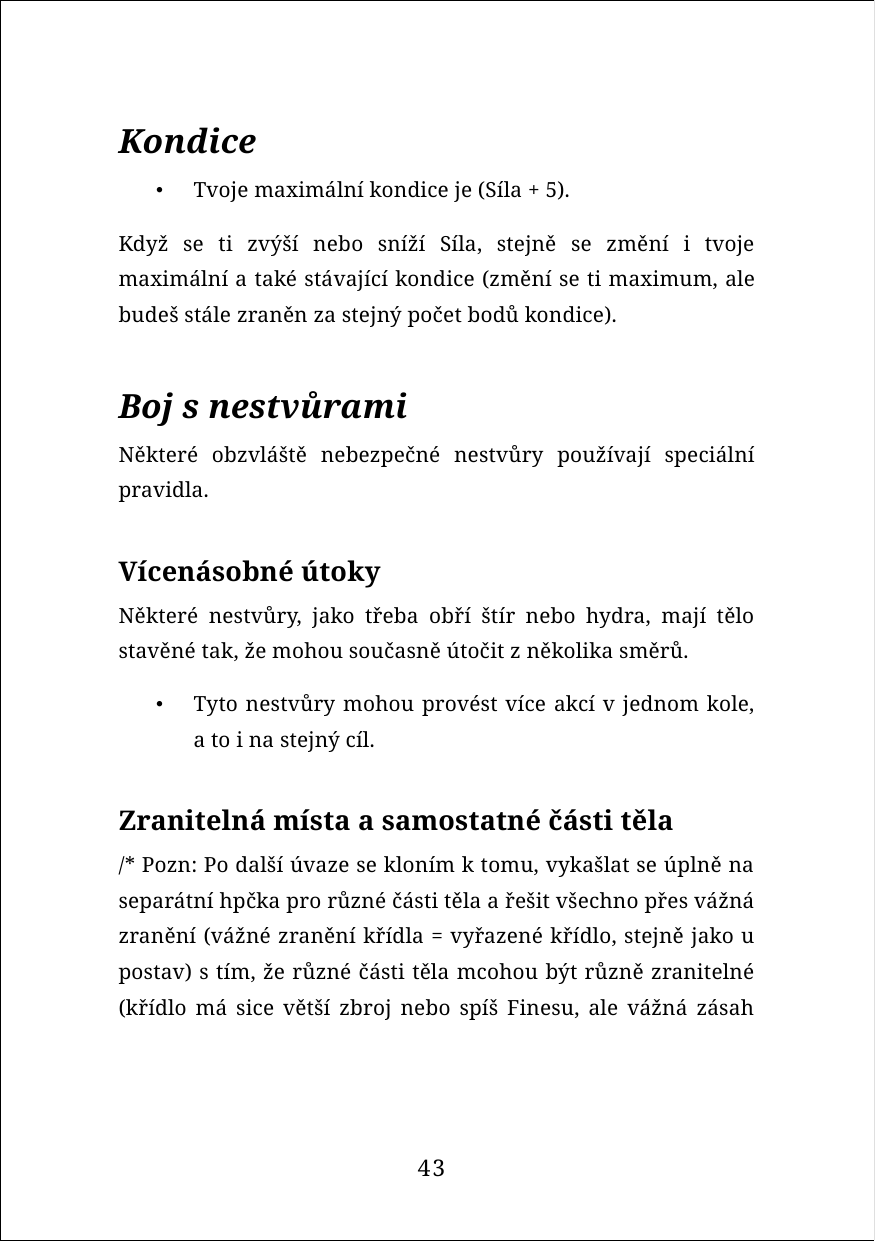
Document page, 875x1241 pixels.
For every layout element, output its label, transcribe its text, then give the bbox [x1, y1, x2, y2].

list Tvoje maximální kondice je (Síla + 5). [156, 175, 756, 204]
text Některé nestvůry, jako třeba obří štír nebo hydra, mají tělo stavěné tak, že mohou současně útočit z několika směrů. [118, 601, 756, 665]
subtitle Kondice [118, 118, 756, 164]
text Některé obzvláště nebezpečné nestvůry používají speciální pravidla. [118, 440, 756, 504]
list Tyto nestvůry mohou provést více akcí v jednom kole, a to i na stejný cíl. [156, 689, 756, 753]
text Když se ti zvýší nebo sníží Síla, stejně se změní i tvoje maximální a také stávající kondice (změní se ti maximum, ale budeš stále zraněn za stejný počet bodů kondice). [118, 229, 756, 328]
text /* Pozn: Po další úvaze se kloním k tomu, vykašlat se úplně na separátní hpčka pro různé části těla a řešit všechno přes vážná zranění (vážné zranění křídla = vyřazené křídlo, stejně jako u postav) s tím, že různé části těla mcohou být různě zranitelné (křídlo má sice větší zbroj nebo spíš Finesu, ale vážná zásah [118, 851, 756, 1021]
subtitle Boj s nestvůrami [118, 382, 756, 428]
subtitle Vícenásobné útoky [118, 552, 756, 589]
subtitle Zranitelná místa a samostatné části těla [118, 802, 756, 839]
